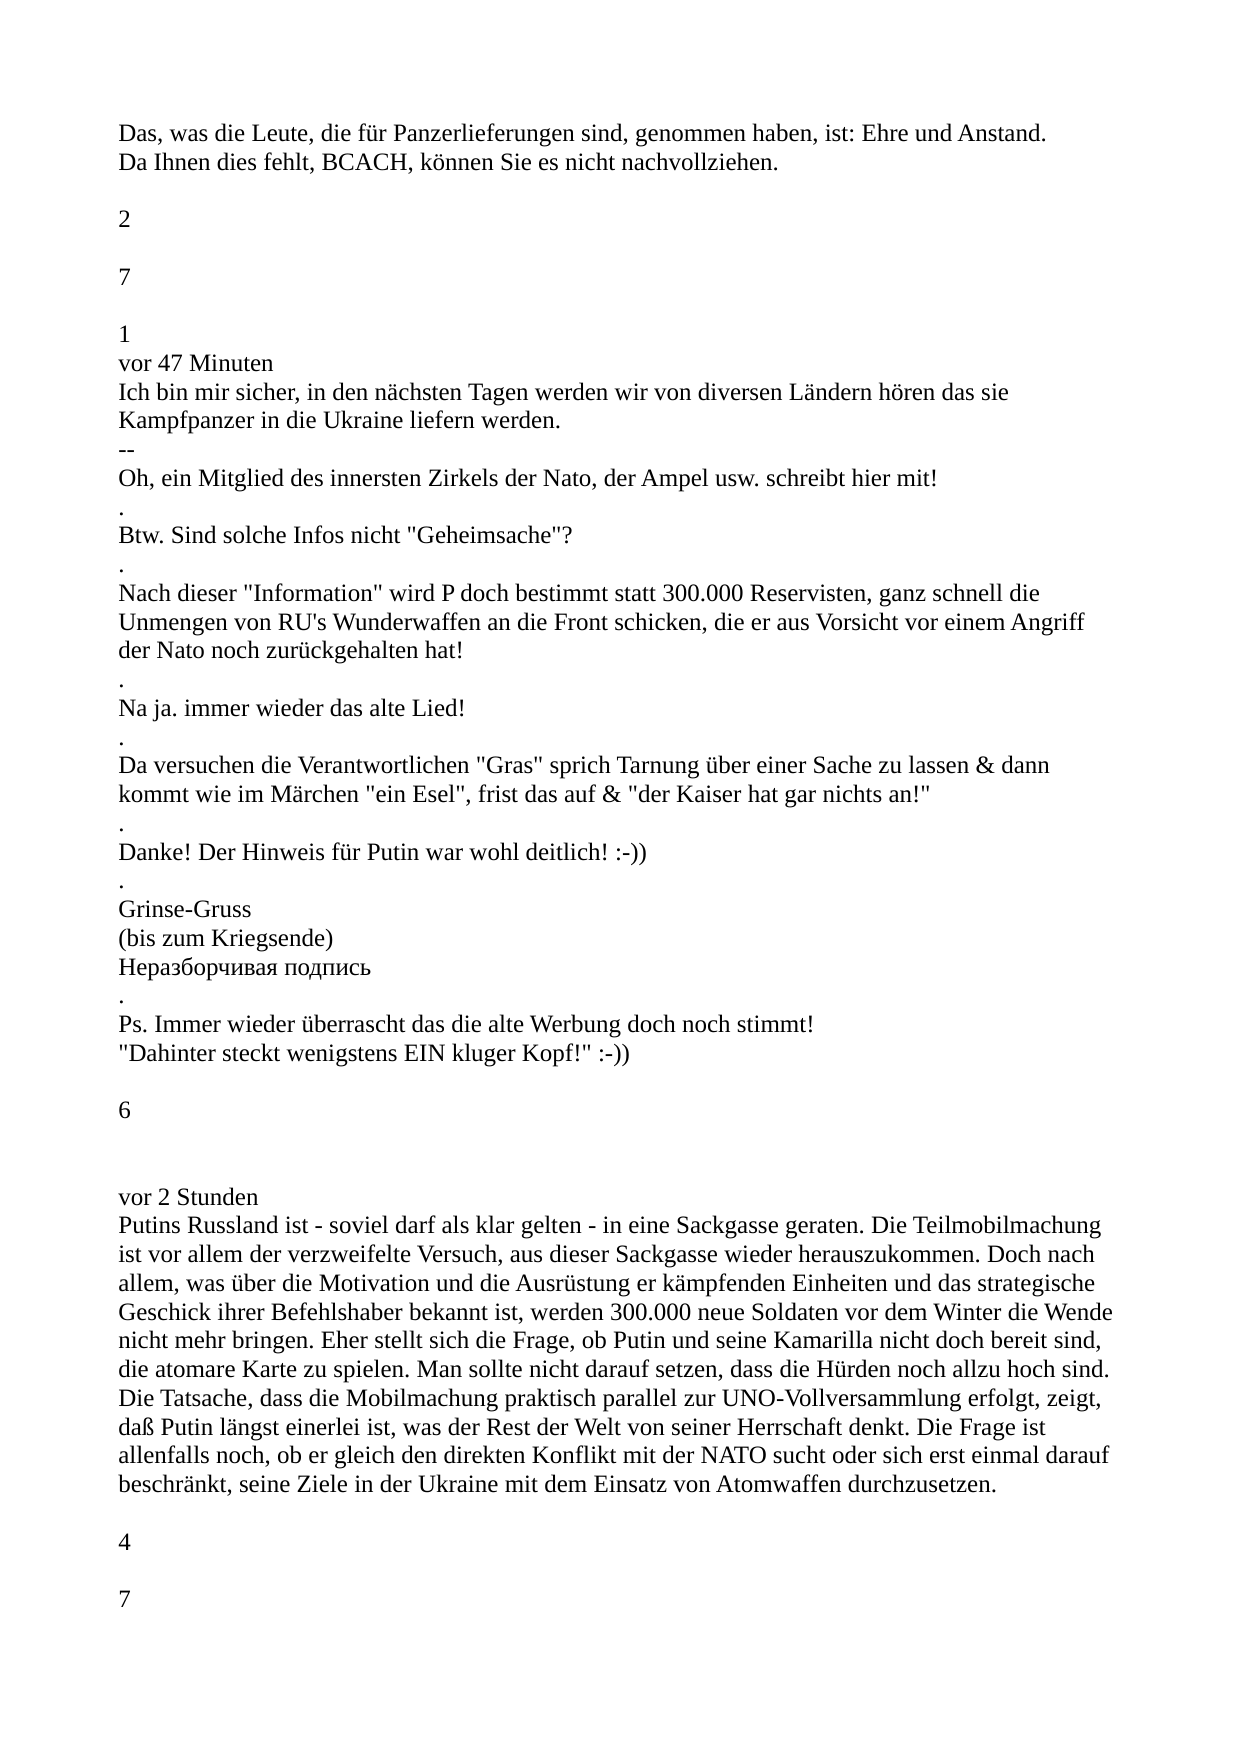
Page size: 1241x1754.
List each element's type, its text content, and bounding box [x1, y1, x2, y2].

text 7 [118, 1584, 1122, 1613]
text Ich bin mir sicher, in den nächsten Tagen werden wir von diversen Ländern hören das sie Kampfpanzer in die Ukraine liefern werden. [118, 377, 1122, 434]
text Na ja. immer wieder das alte Lied! [118, 693, 1122, 722]
text Неразборчивая подпись [118, 952, 1122, 981]
text Grinse-Gruss [118, 894, 1122, 923]
text "Dahinter steckt wenigstens EIN kluger Kopf!" :-)) [118, 1038, 1122, 1067]
text Danke! Der Hinweis für Putin war wohl deitlich! :-)) [118, 837, 1122, 866]
text . [118, 866, 1122, 894]
text . [118, 664, 1122, 693]
text Da versuchen die Verantwortlichen "Gras" sprich Tarnung über einer Sache zu lassen & dann kommt wie im Märchen "ein Esel", frist das auf & "der Kaiser hat gar nichts an!" [118, 751, 1122, 808]
text vor 47 Minuten [118, 348, 1122, 377]
text Das, was die Leute, die für Panzerlieferungen sind, genommen haben, ist: Ehre und Anstand. [118, 118, 1122, 147]
text Nach dieser "Information" wird P doch bestimmt statt 300.000 Reservisten, ganz schnell die Unmengen von RU's Wunderwaffen an die Front schicken, die er aus Vorsicht vor einem Angriff der Nato noch zurückgehalten hat! [118, 578, 1122, 664]
text Da Ihnen dies fehlt, BCACH, können Sie es nicht nachvollziehen. [118, 147, 1122, 176]
text . [118, 722, 1122, 751]
text 2 [118, 204, 1122, 233]
text (bis zum Kriegsende) [118, 923, 1122, 952]
text -- [118, 434, 1122, 463]
text . [118, 808, 1122, 837]
text . [118, 981, 1122, 1009]
text . [118, 492, 1122, 521]
text 1 [118, 319, 1122, 348]
text Btw. Sind solche Infos nicht "Geheimsache"? [118, 521, 1122, 549]
text Putins Russland ist - soviel darf als klar gelten - in eine Sackgasse geraten. Die Teilmobilmachung ist vor allem der verzweifelte Versuch, aus dieser Sackgasse wieder herauszukommen. Doch nach allem, was über die Motivation und die Ausrüstung er kämpfenden Einheiten und das strategische Geschick ihrer Befehlshaber bekannt ist, werden 300.000 neue Soldaten vor dem Winter die Wende nicht mehr bringen. Eher stellt sich die Frage, ob Putin und seine Kamarilla nicht doch bereit sind, die atomare Karte zu spielen. Man sollte nicht darauf setzen, dass die Hürden noch allzu hoch sind. Die Tatsache, dass die Mobilmachung praktisch parallel zur UNO-Vollversammlung erfolgt, zeigt, daß Putin längst einerlei ist, was der Rest der Welt von seiner Herrschaft denkt. Die Frage ist allenfalls noch, ob er gleich den direkten Konflikt mit der NATO sucht oder sich erst einmal darauf beschränkt, seine Ziele in der Ukraine mit dem Einsatz von Atomwaffen durchzusetzen. [118, 1211, 1122, 1498]
text Oh, ein Mitglied des innersten Zirkels der Nato, der Ampel usw. schreibt hier mit! [118, 463, 1122, 492]
text 6 [118, 1096, 1122, 1124]
text . [118, 549, 1122, 578]
text 7 [118, 262, 1122, 291]
text vor 2 Stunden [118, 1182, 1122, 1211]
text 4 [118, 1527, 1122, 1556]
text Ps. Immer wieder überrascht das die alte Werbung doch noch stimmt! [118, 1009, 1122, 1038]
